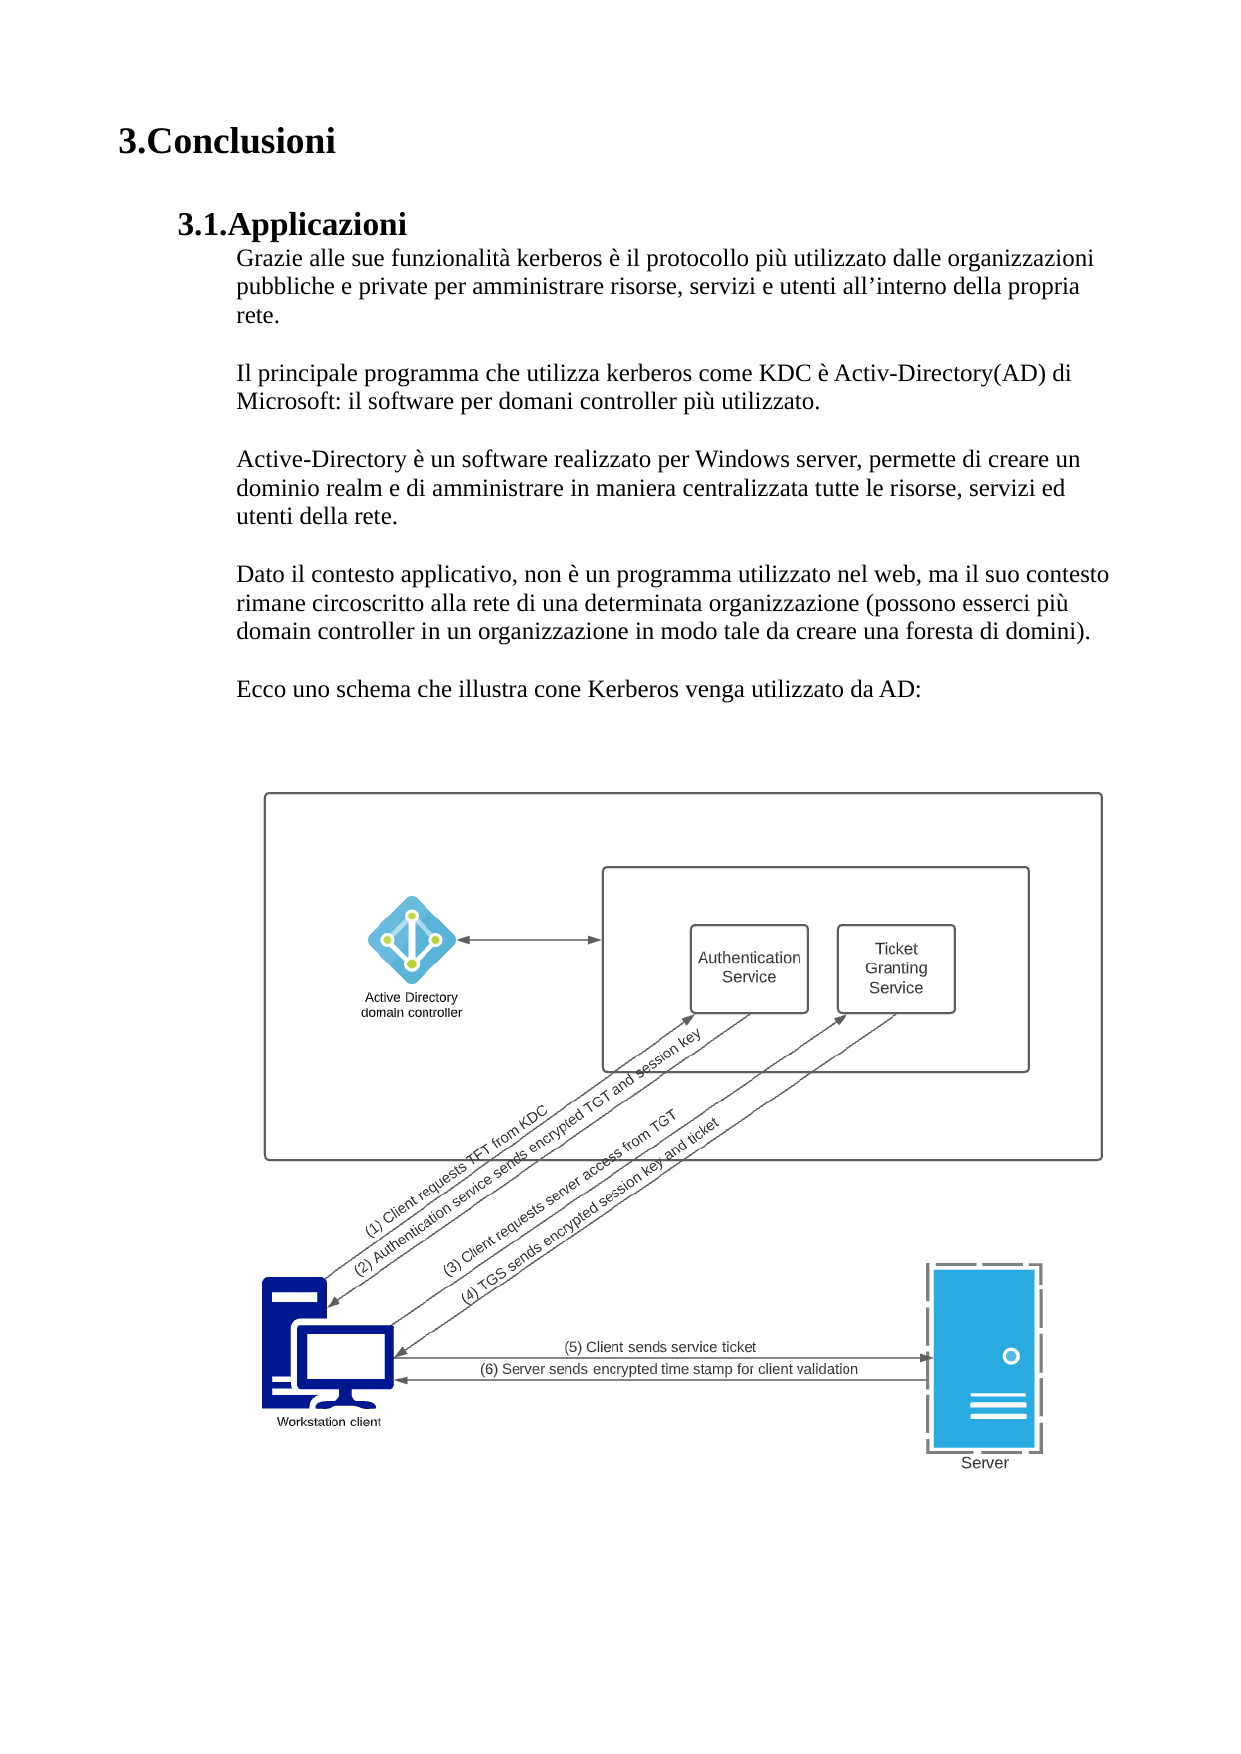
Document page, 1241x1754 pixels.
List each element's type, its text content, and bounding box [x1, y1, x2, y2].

text Grazie alle sue funzionalità kerberos è il protocollo più utilizzato dalle organizzazioni pubbliche e private per amministrare risorse, servizi e utenti all’interno della propria rete. [236, 243, 1122, 329]
text 3.Conclusioni [118, 118, 1122, 161]
text Il principale programma che utilizza kerberos come KDC è Activ-Directory(AD) di Microsoft: il software per domani controller più utilizzato. [236, 358, 1122, 415]
text Ecco uno schema che illustra cone Kerberos venga utilizzato da AD: [236, 674, 1122, 703]
text Dato il contesto applicativo, non è un programma utilizzato nel web, ma il suo contesto rimane circoscritto alla rete di una determinata organizzazione (possono esserci più domain controller in un organizzazione in modo tale da creare una foresta di domini). [236, 559, 1122, 645]
text Active-Directory è un software realizzato per Windows server, permette di creare un dominio realm e di amministrare in maniera centralizzata tutte le risorse, servizi ed utenti della rete. [236, 444, 1122, 530]
text 3.1.Applicazioni [177, 204, 1122, 243]
picture [239, 779, 1126, 1471]
